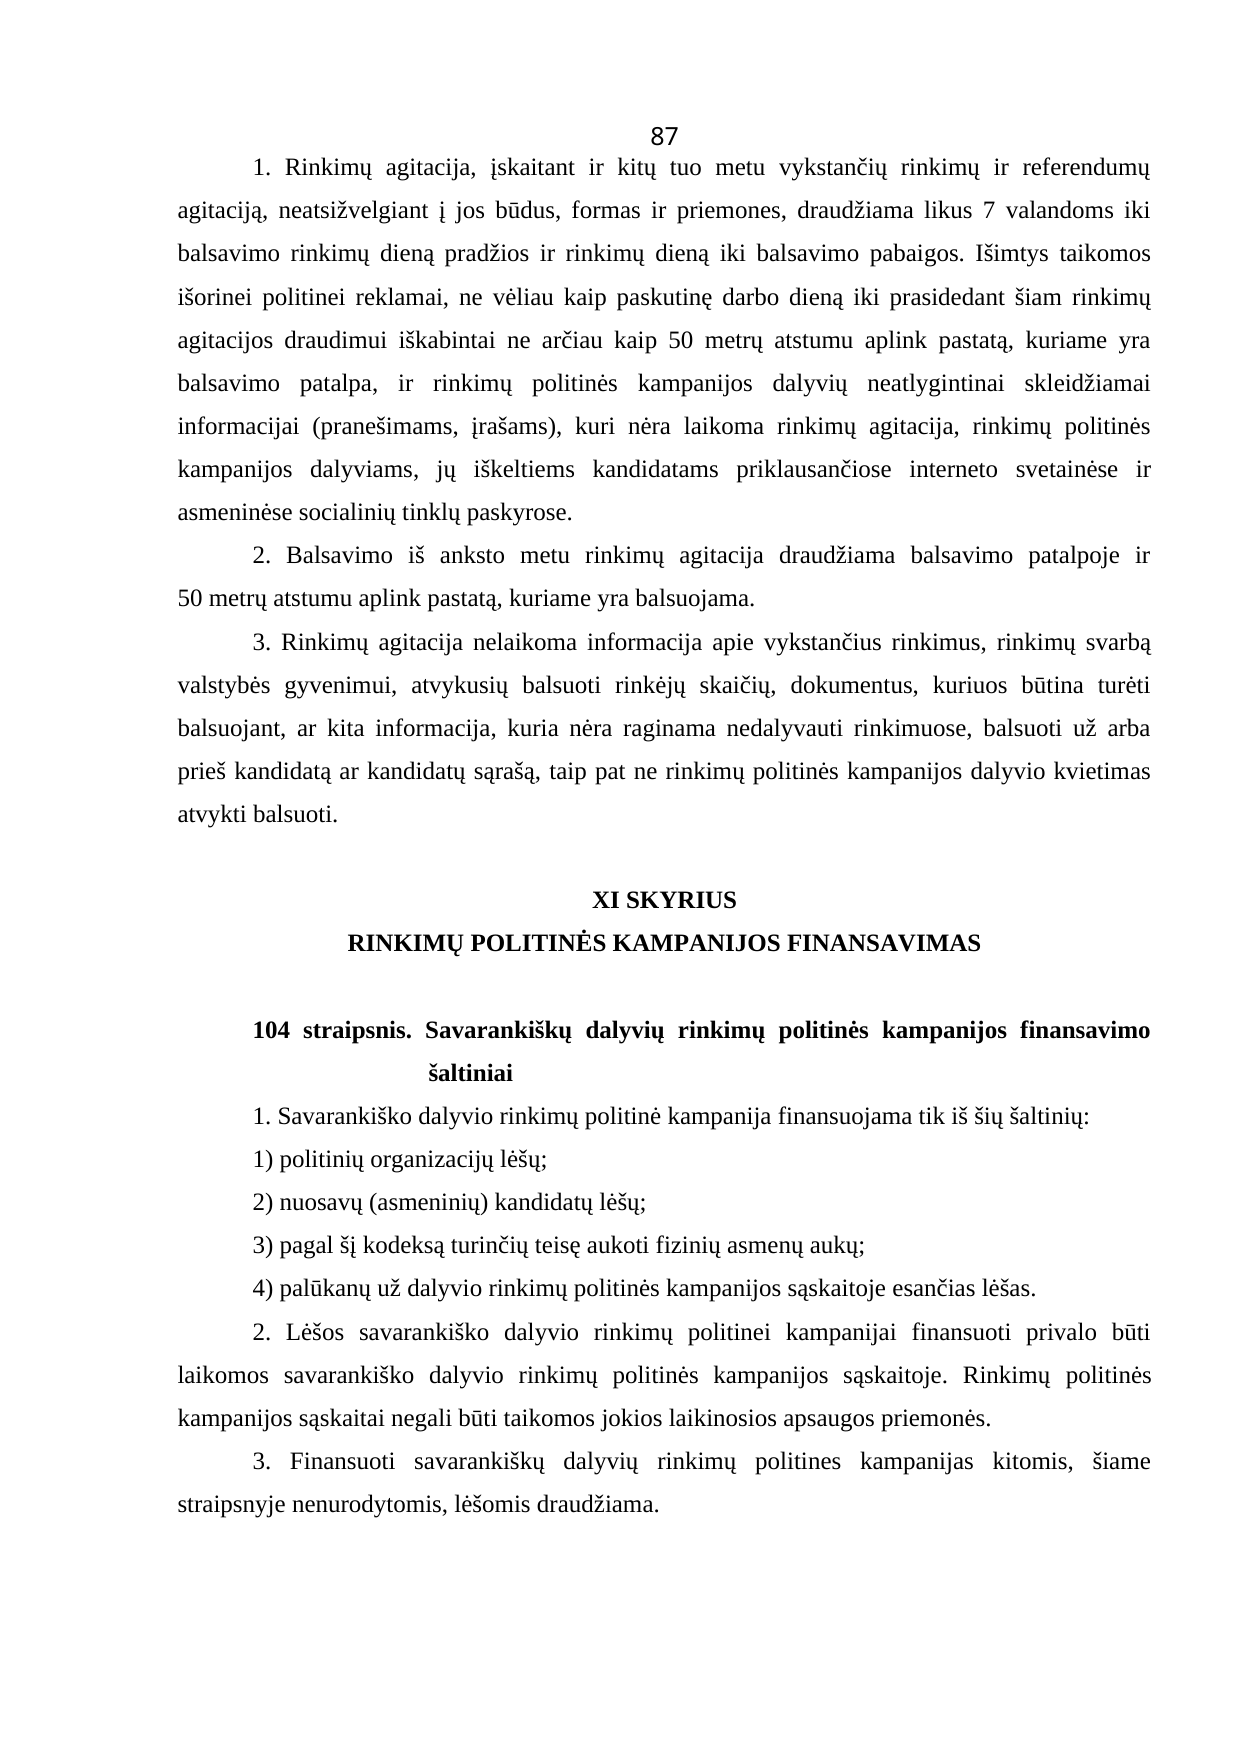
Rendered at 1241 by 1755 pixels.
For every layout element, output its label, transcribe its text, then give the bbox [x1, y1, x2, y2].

text XI SKYRIUS [177, 885, 1152, 914]
text 3. Rinkimų agitacija nelaikoma informacija apie vykstančius rinkimus, rinkimų svarbą valstybės gyvenimui, atvykusių balsuoti rinkėjų skaičių, dokumentus, kuriuos būtina turėti balsuojant, ar kita informacija, kuria nėra raginama nedalyvauti rinkimuose, balsuoti už arba prieš kandidatą ar kandidatų sąrašą, taip pat ne rinkimų politinės kampanijos dalyvio kvietimas atvykti balsuoti. [177, 627, 1152, 828]
text 1) politinių organizacijų lėšų; [177, 1144, 1152, 1173]
text RINKIMŲ POLITINĖS KAMPANIJOS FINANSAVIMAS [177, 928, 1152, 957]
text 3. Finansuoti savarankiškų dalyvių rinkimų politines kampanijas kitomis, šiame straipsnyje nenurodytomis, lėšomis draudžiama. [177, 1446, 1152, 1518]
text 2. Lėšos savarankiško dalyvio rinkimų politinei kampanijai finansuoti privalo būti laikomos savarankiško dalyvio rinkimų politinės kampanijos sąskaitoje. Rinkimų politinės kampanijos sąskaitai negali būti taikomos jokios laikinosios apsaugos priemonės. [177, 1317, 1152, 1432]
text 1. Savarankiško dalyvio rinkimų politinė kampanija finansuojama tik iš šių šaltinių: [177, 1101, 1152, 1130]
text 2. Balsavimo iš anksto metu rinkimų agitacija draudžiama balsavimo patalpoje ir 50 metrų atstumu aplink pastatą, kuriame yra balsuojama. [177, 540, 1152, 612]
text 2) nuosavų (asmeninių) kandidatų lėšų; [177, 1187, 1152, 1216]
text 104 straipsnis. Savarankiškų dalyvių rinkimų politinės kampanijos finansavimo šaltiniai [252, 1015, 1152, 1087]
text 3) pagal šį kodeksą turinčių teisę aukoti fizinių asmenų aukų; [177, 1230, 1152, 1259]
text 1. Rinkimų agitacija, įskaitant ir kitų tuo metu vykstančių rinkimų ir referendumų agitaciją, neatsižvelgiant į jos būdus, formas ir priemones, draudžiama likus 7 valandoms iki balsavimo rinkimų dieną pradžios ir rinkimų dieną iki balsavimo pabaigos. Išimtys taikomos išorinei politinei reklamai, ne vėliau kaip paskutinę darbo dieną iki prasidedant šiam rinkimų agitacijos draudimui iškabintai ne arčiau kaip 50 metrų atstumu aplink pastatą, kuriame yra balsavimo patalpa, ir rinkimų politinės kampanijos dalyvių neatlygintinai skleidžiamai informacijai (pranešimams, įrašams), kuri nėra laikoma rinkimų agitacija, rinkimų politinės kampanijos dalyviams, jų iškeltiems kandidatams priklausančiose interneto svetainėse ir asmeninėse socialinių tinklų paskyrose. [177, 152, 1152, 526]
text 4) palūkanų už dalyvio rinkimų politinės kampanijos sąskaitoje esančias lėšas. [177, 1273, 1152, 1302]
